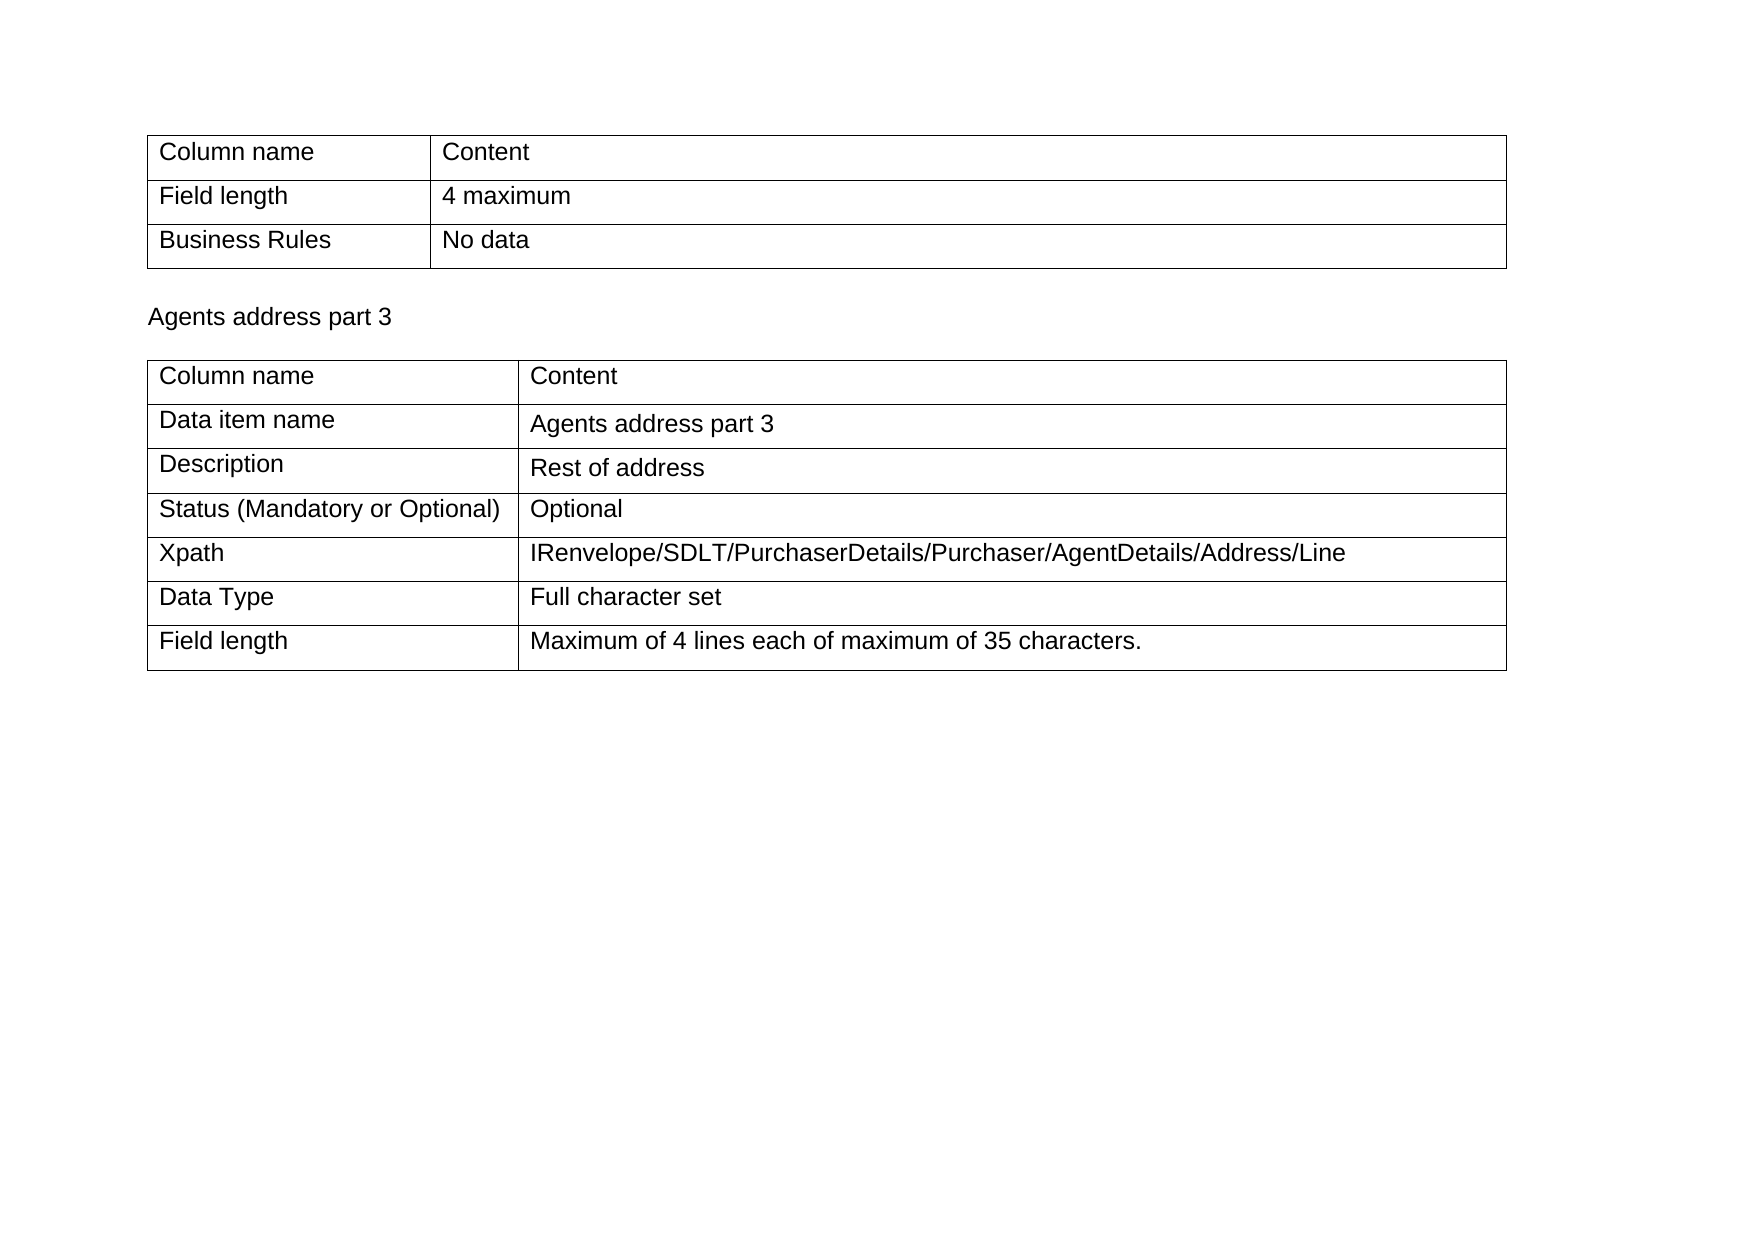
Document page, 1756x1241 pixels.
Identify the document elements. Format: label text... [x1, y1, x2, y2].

table_cell Description [148, 449, 518, 492]
table_header Content [519, 361, 1506, 404]
table_cell 4 maximum [431, 181, 1506, 224]
table_header Column name [148, 361, 518, 404]
table_cell Field length [148, 626, 518, 669]
table_cell Agents address part 3 [519, 405, 1506, 448]
table_cell Data Type [148, 582, 518, 625]
table_cell Maximum of 4 lines each of maximum of 35 characters. [519, 626, 1506, 669]
table_cell Rest of address [519, 449, 1506, 492]
table_cell Optional [519, 494, 1506, 537]
table_cell Status (Mandatory or Optional) [148, 494, 518, 537]
table_header Content [431, 136, 1506, 180]
table_header Column name [148, 136, 430, 180]
table_cell Field length [148, 181, 430, 224]
table_cell Full character set [519, 582, 1506, 625]
table_cell No data [431, 225, 1506, 268]
table_cell IRenvelope/SDLT/PurchaserDetails/Purchaser/AgentDetails/Address/Line [519, 538, 1506, 581]
subtitle Agents address part 3 [148, 302, 1515, 331]
table_cell Business Rules [148, 225, 430, 268]
table_cell Xpath [148, 538, 518, 581]
table_cell Data item name [148, 405, 518, 448]
